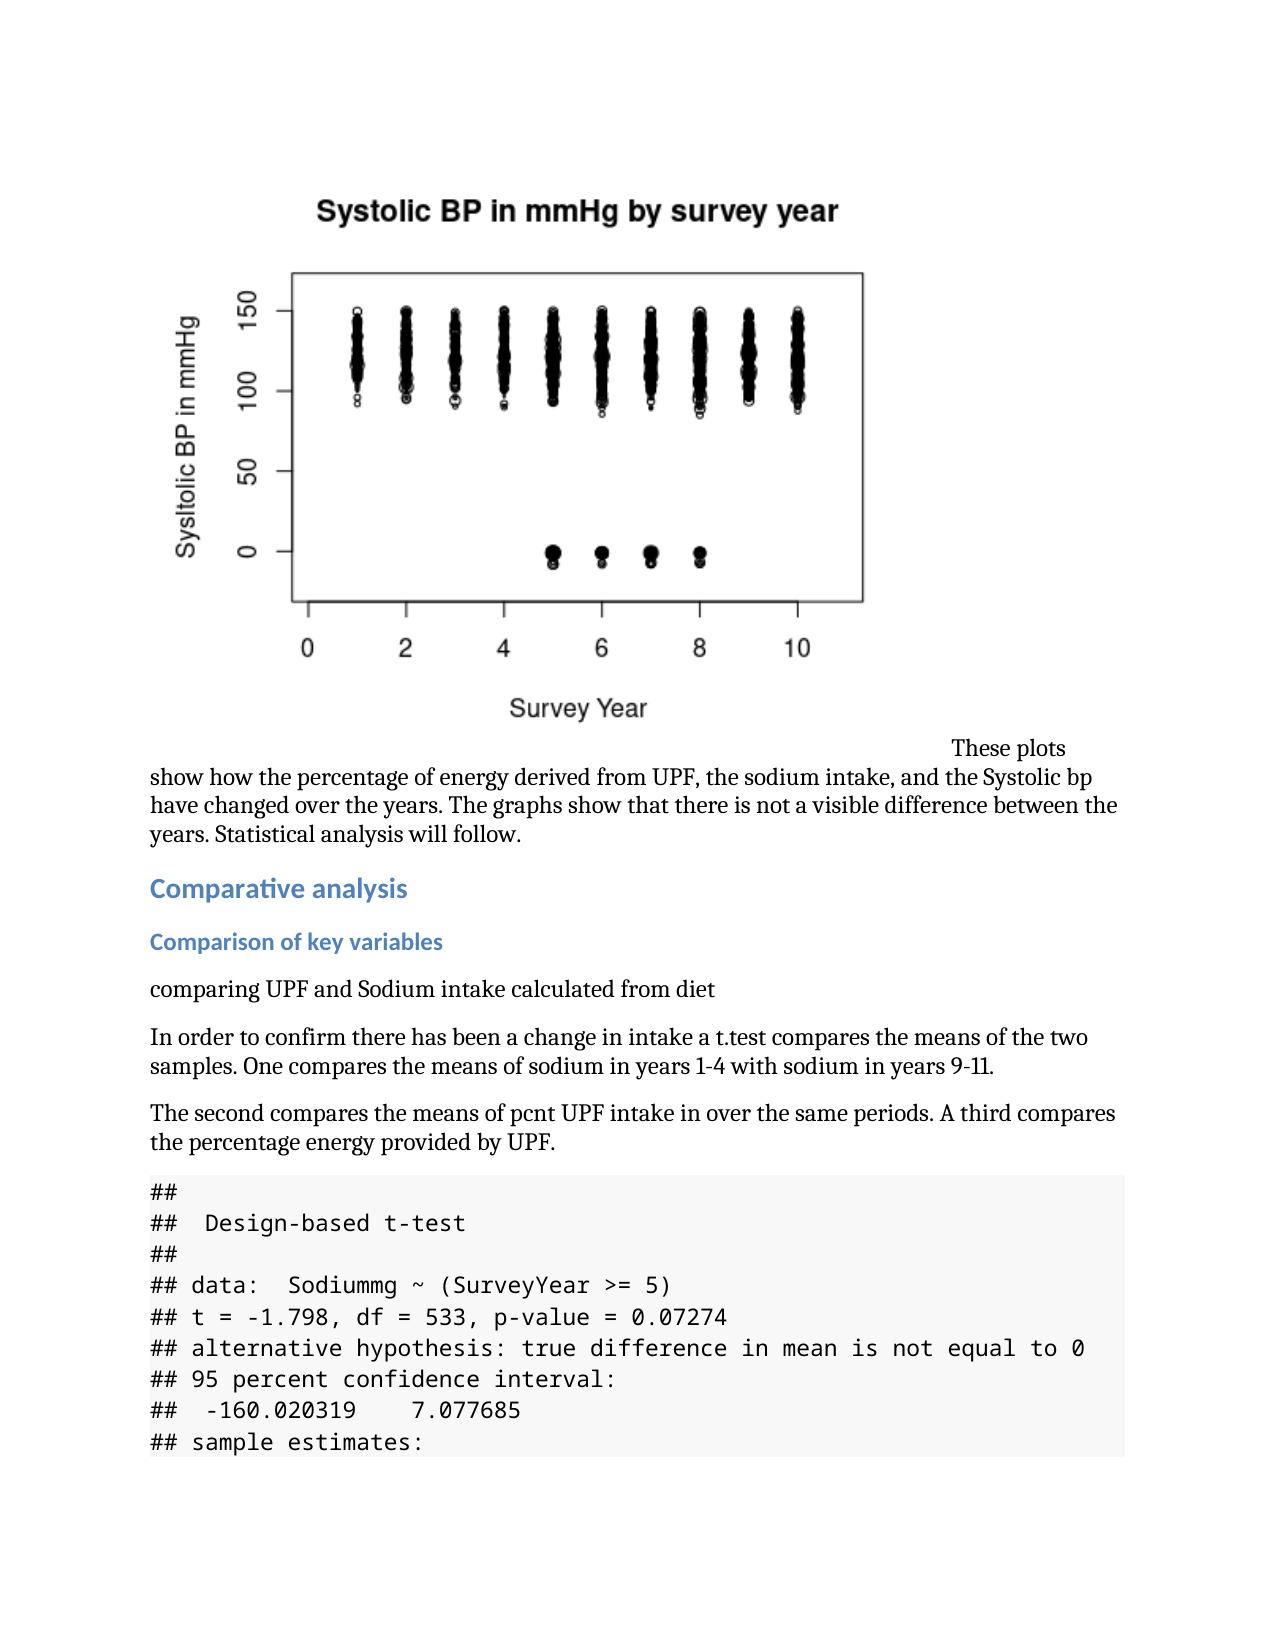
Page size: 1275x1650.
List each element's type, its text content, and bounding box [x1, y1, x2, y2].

text comparing UPF and Sodium intake calculated from diet [150, 975, 1125, 1004]
subtitle Comparison of key variables [150, 926, 1125, 957]
text In order to confirm there has been a change in intake a t.test compares the means of the two samples. One compares the means of sodium in years 1-4 with sodium in years 9-11. [150, 1023, 1125, 1080]
subtitle Comparative analysis [150, 870, 1125, 905]
text These plots show how the percentage of energy derived from UPF, the sodium intake, and the Systolic bp have changed over the years. The graphs show that there is not a visible difference between the years. Statistical analysis will follow. [150, 730, 1125, 849]
picture [168, 150, 927, 757]
text ## ## Design-based t-test ## ## data: Sodiummg ~ (SurveyYear >= 5) ## t = -1.798, df = 533, p-value = 0.07274 ## alternative hypothesis: true difference in mean is not equal to 0 ## 95 percent confidence interval: ## -160.020319 7.077685 ## sample estimates: [150, 1175, 1125, 1457]
text The second compares the means of pcnt UPF intake in over the same periods. A third compares the percentage energy provided by UPF. [150, 1099, 1125, 1157]
